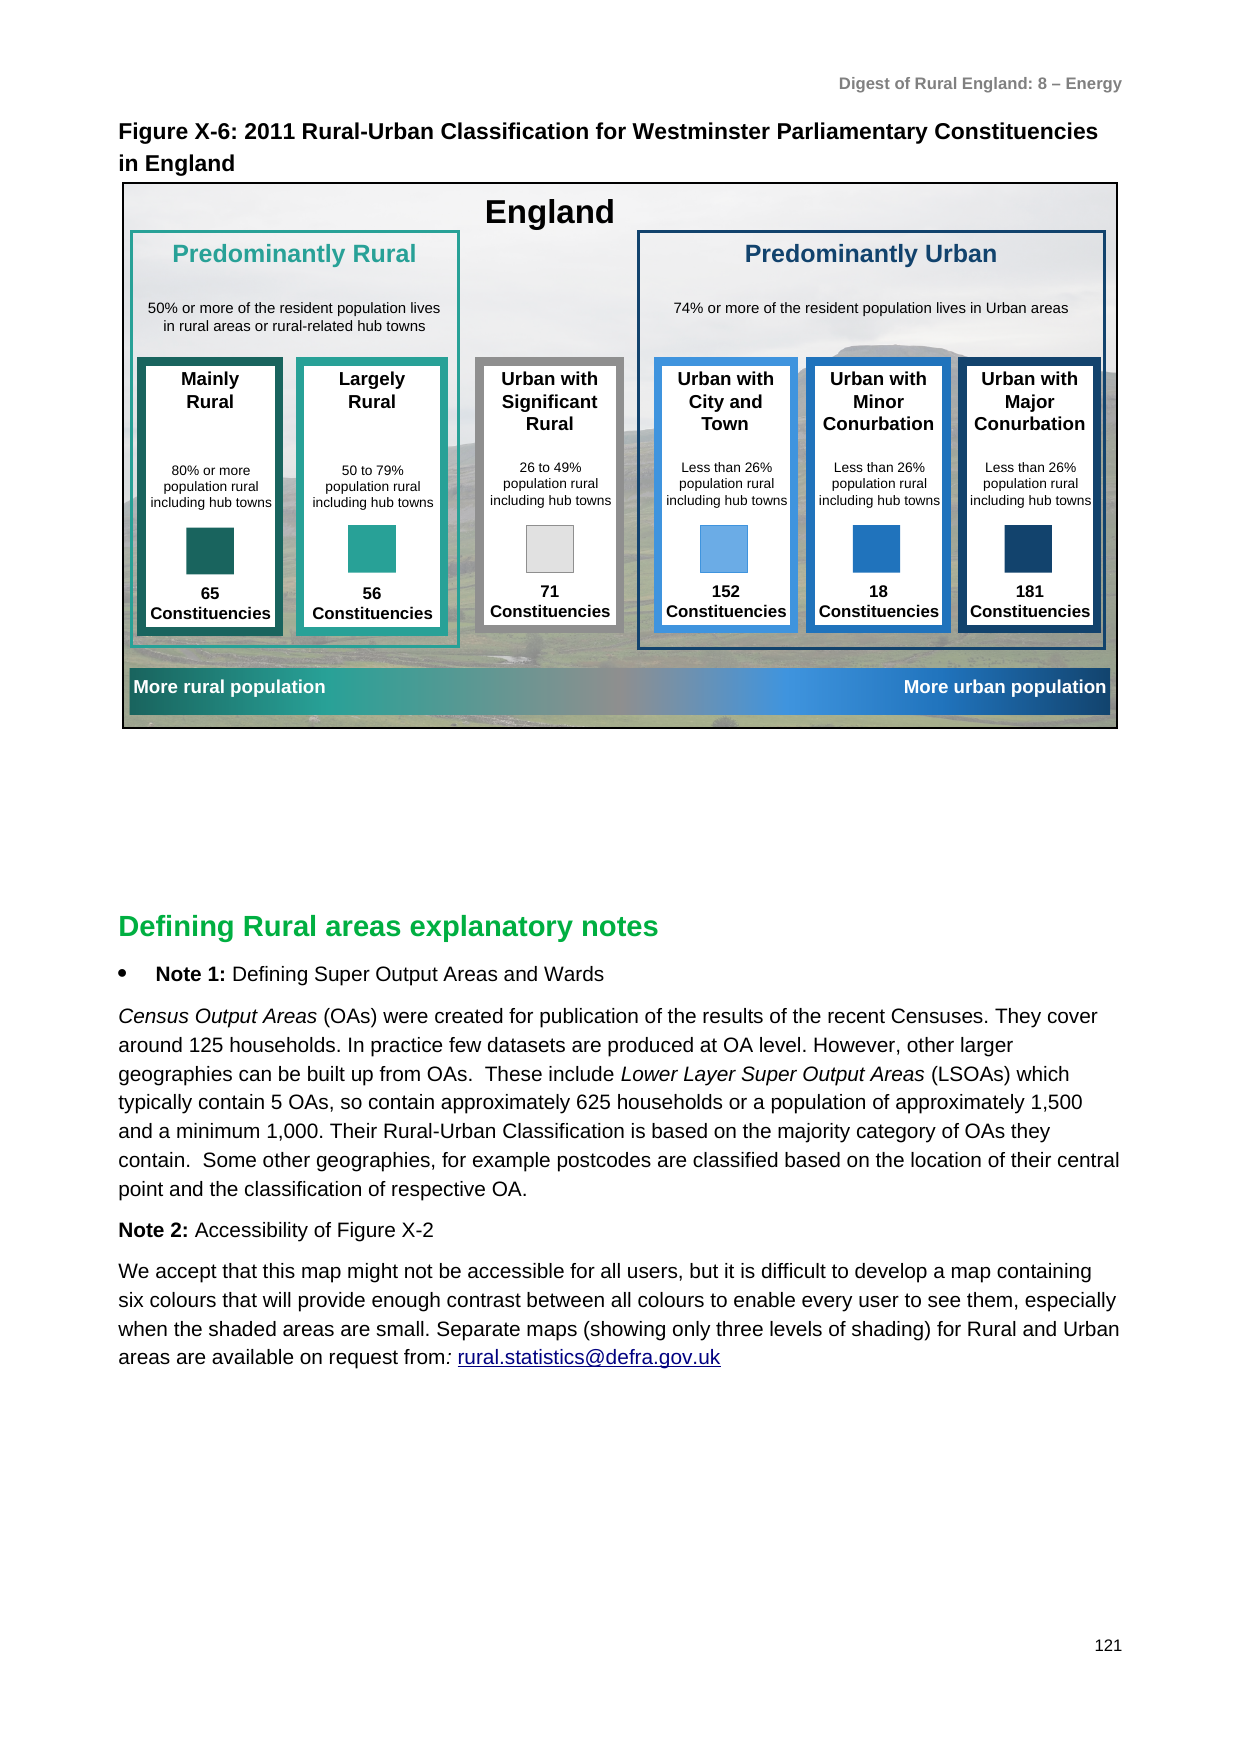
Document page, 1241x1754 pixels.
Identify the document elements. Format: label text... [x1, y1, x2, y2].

list Note 1: Defining Super Output Areas and Wards [118, 962, 1122, 987]
text Note 2: Accessibility of Figure X-2 [118, 1218, 1122, 1242]
text We accept that this map might not be accessible for all users, but it is difficult to develop a map containing six colours that will provide enough contrast between all colours to enable every user to see them, especially when the shaded areas are small. Separate maps (showing only three levels of shading) for Rural and Urban areas are available on request from: rural.statistics@defra.gov.uk [118, 1259, 1122, 1369]
text Defining Rural areas explanatory notes [118, 909, 1122, 943]
text Figure X‑6: 2011 Rural-Urban Classification for Westminster Parliamentary Constituencies in England [118, 118, 1122, 176]
text Census Output Areas (OAs) were created for publication of the results of the recent Censuses. They cover around 125 households. In practice few datasets are produced at OA level. However, other larger geographies can be built up from OAs. These include Lower Layer Super Output Areas (LSOAs) which typically contain 5 OAs, so contain approximately 625 households or a population of approximately 1,500 and a minimum 1,000. Their Rural-Urban Classification is based on the majority category of OAs they contain. Some other geographies, for example postcodes are classified based on the location of their central point and the classification of respective OA. [118, 1004, 1122, 1200]
